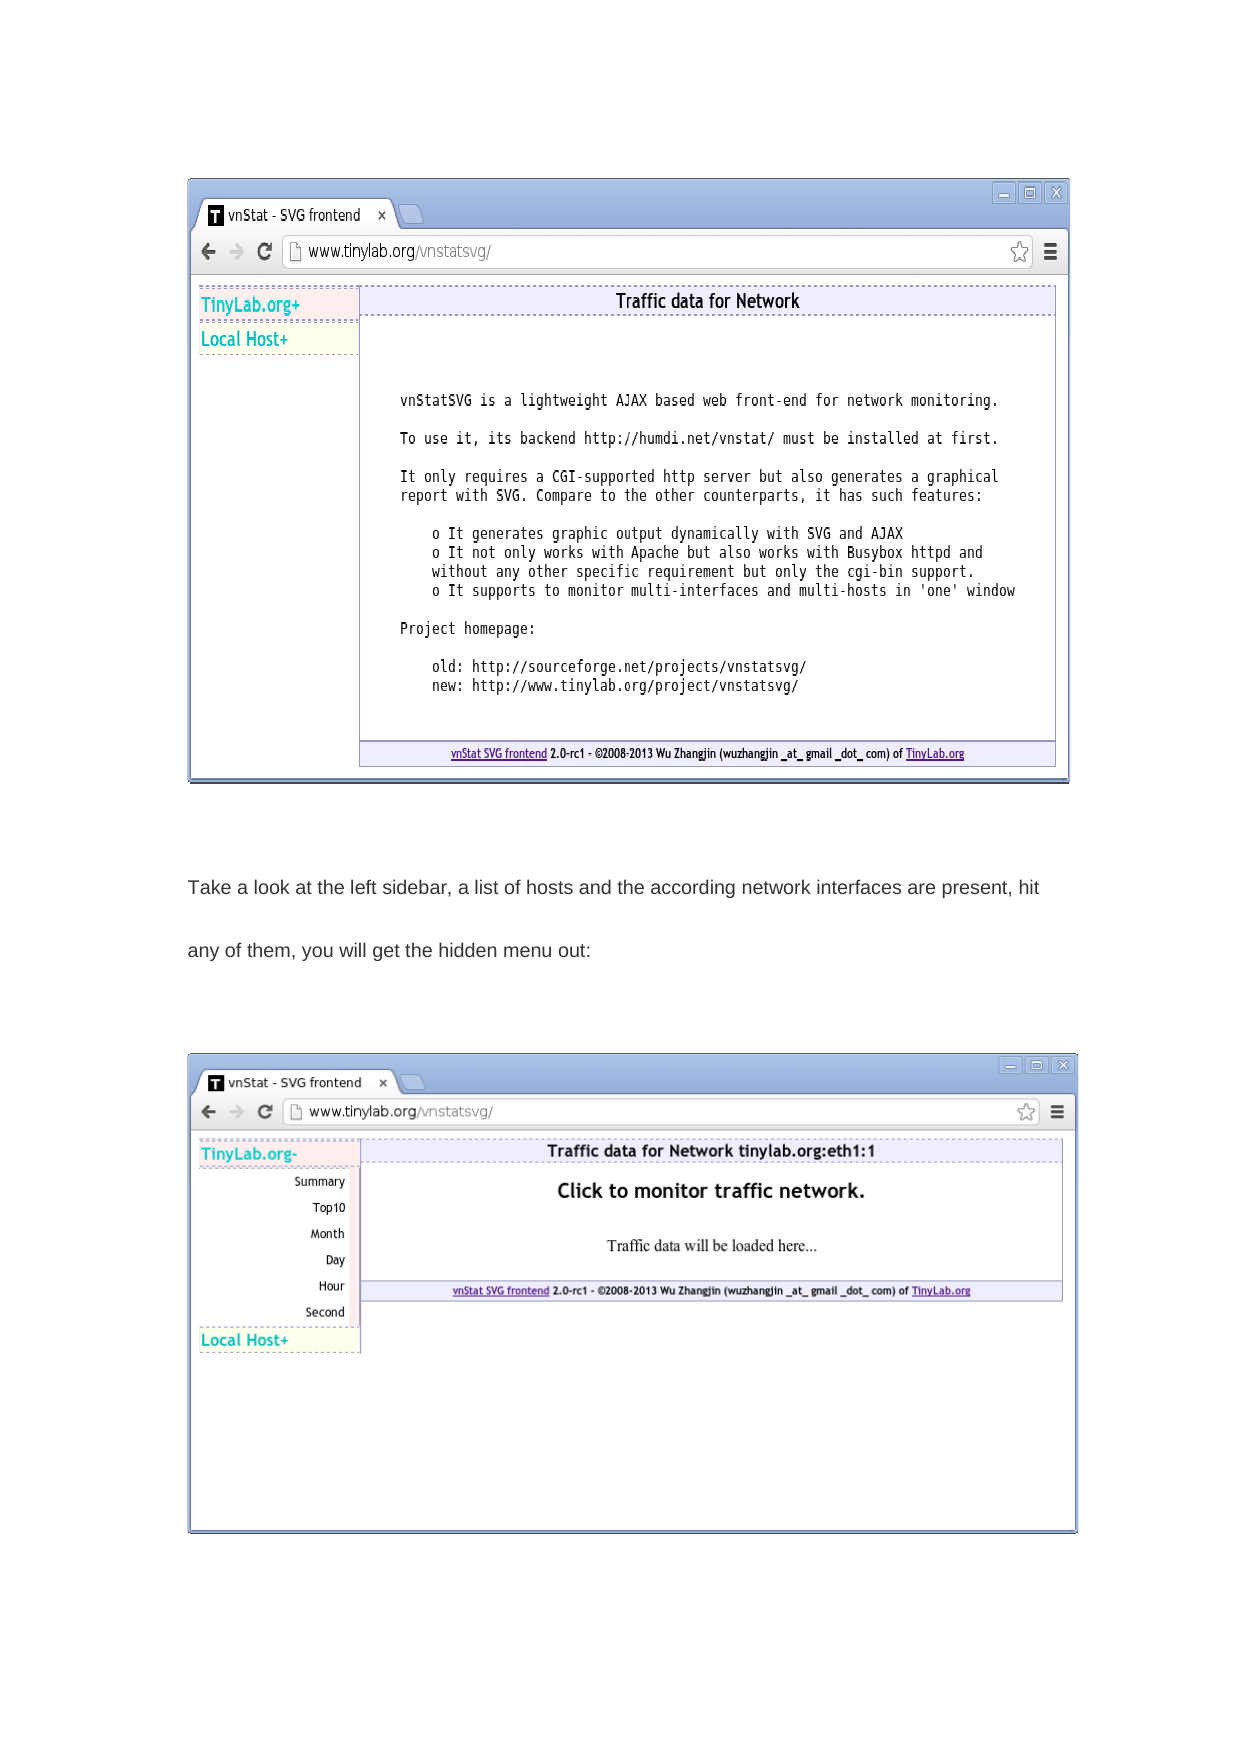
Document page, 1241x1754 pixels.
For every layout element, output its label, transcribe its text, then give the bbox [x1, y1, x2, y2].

text Take a look at the left sidebar, a list of hosts and the according network interfaces are present, hit any of them, you will get the hidden menu out: [187, 846, 1053, 971]
